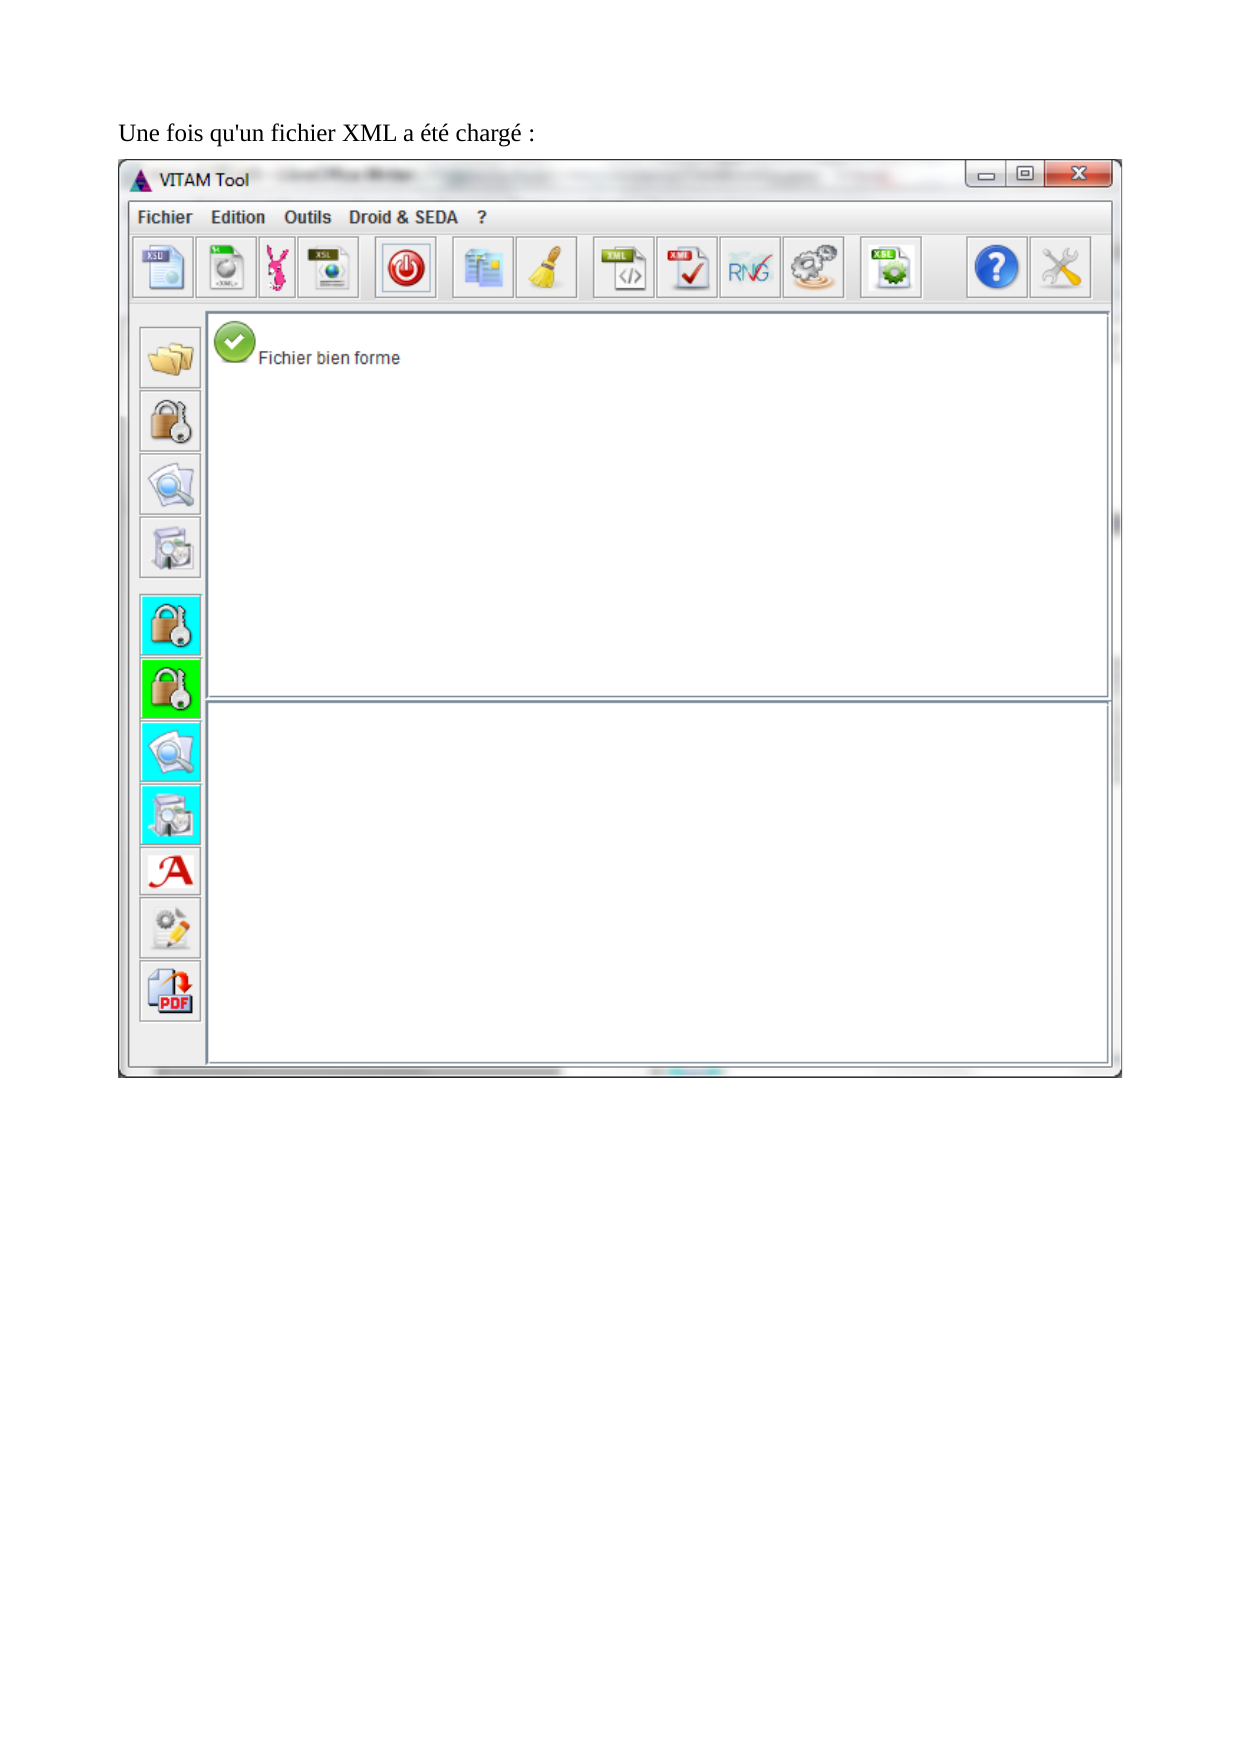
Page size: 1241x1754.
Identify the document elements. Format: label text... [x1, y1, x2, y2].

text Une fois qu'un fichier XML a été chargé : [118, 118, 1122, 147]
picture [118, 159, 1123, 1078]
